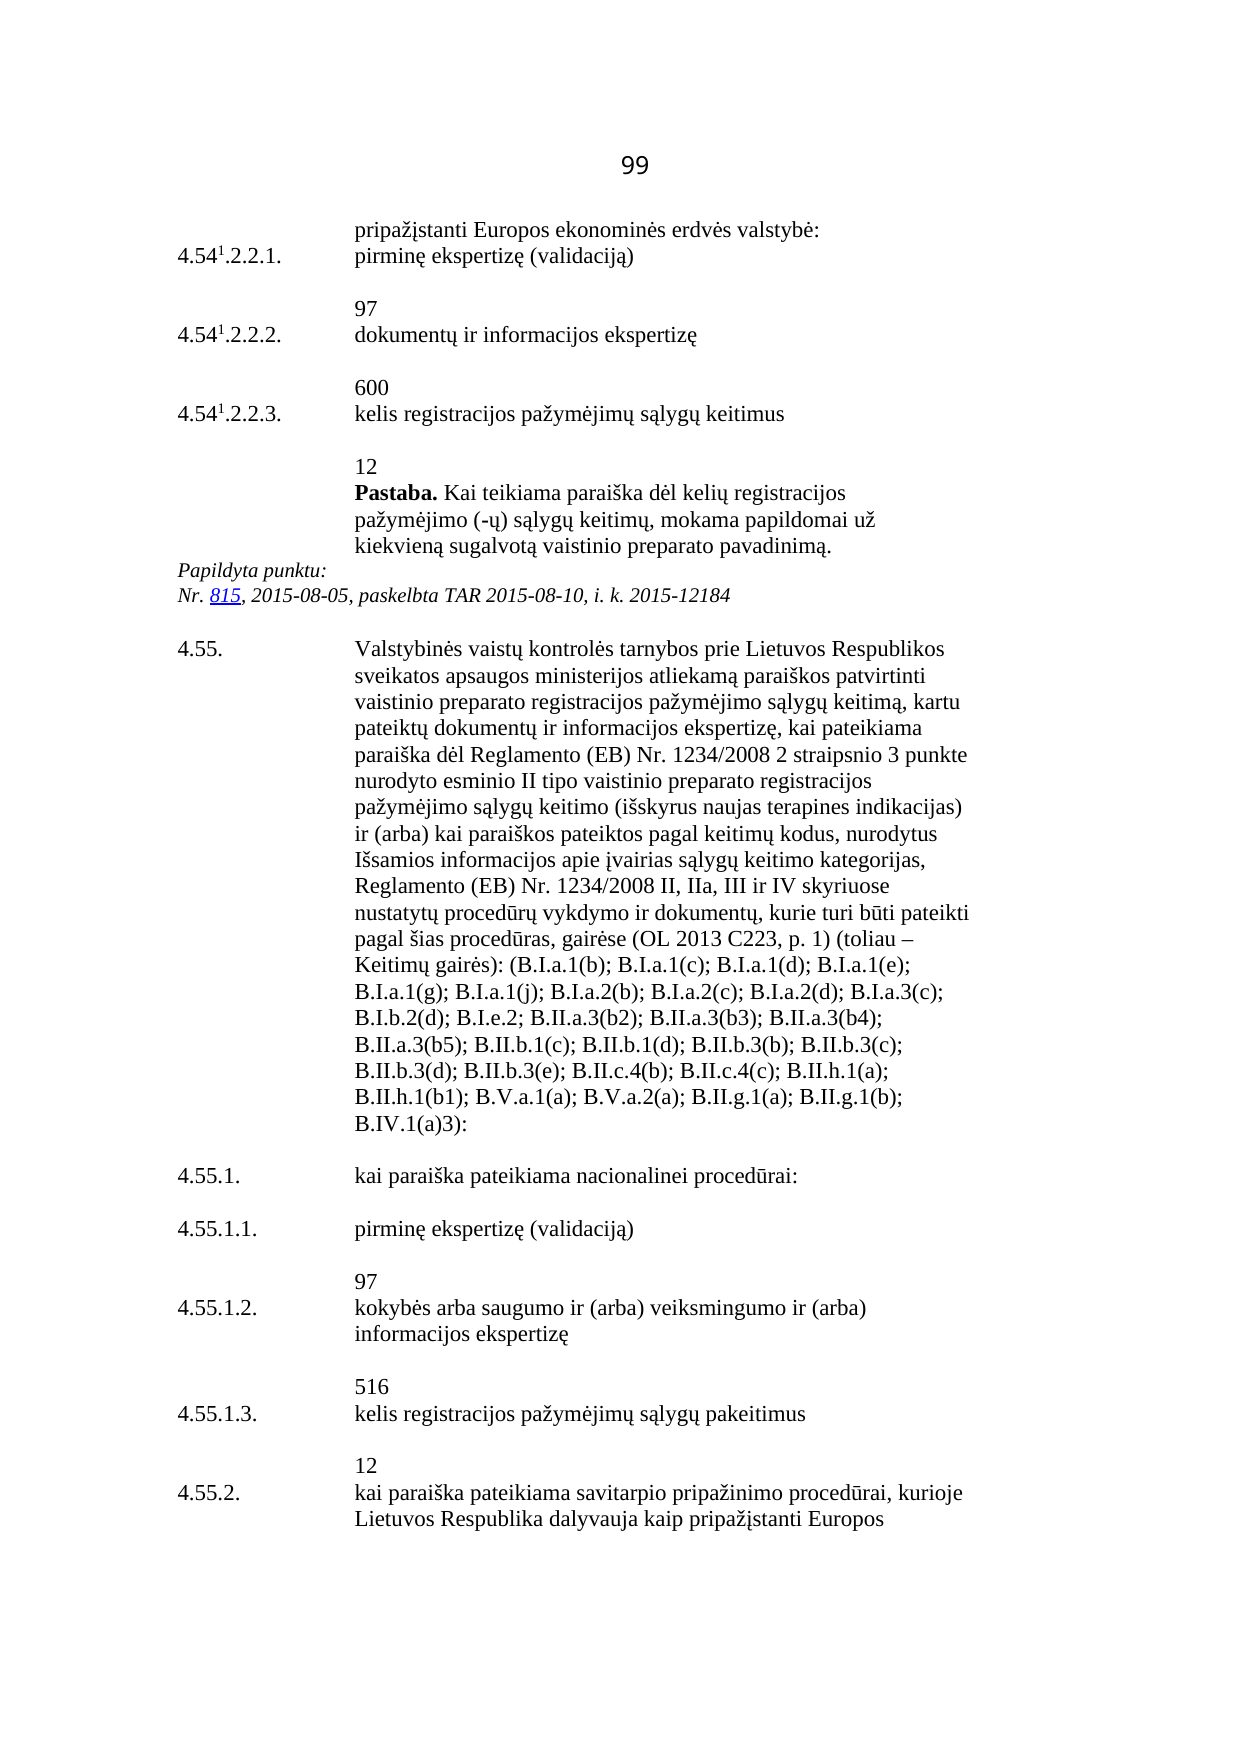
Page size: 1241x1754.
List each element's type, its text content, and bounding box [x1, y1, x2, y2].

text 4.55.2. kai paraiška pateikiama savitarpio pripažinimo procedūrai, kurioje Lietuvos Respublika dalyvauja kaip pripažįstanti Europos [177, 1479, 974, 1531]
text kiekvieną sugalvotą vaistinio preparato pavadinimą. [354, 532, 945, 558]
text 4.541.2.2.3. kelis registracijos pažymėjimų sąlygų keitimus 12 [177, 400, 945, 479]
text 4.55.1.2. kokybės arba saugumo ir (arba) veiksmingumo ir (arba) informacijos ekspertizę 516 [177, 1294, 974, 1399]
text pažymėjimo (-ų) sąlygų keitimų, mokama papildomai už [354, 506, 945, 532]
text 4.55. Valstybinės vaistų kontrolės tarnybos prie Lietuvos Respublikos sveikatos apsaugos ministerijos atliekamą paraiškos patvirtinti vaistinio preparato registracijos pažymėjimo sąlygų keitimą, kartu pateiktų dokumentų ir informacijos ekspertizę, kai pateikiama paraiška dėl Reglamento (EB) Nr. 1234/2008 2 straipsnio 3 punkte nurodyto esminio II tipo vaistinio preparato registracijos pažymėjimo sąlygų keitimo (išskyrus naujas terapines indikacijas) ir (arba) kai paraiškos pateiktos pagal keitimų kodus, nurodytus Išsamios informacijos apie įvairias sąlygų keitimo kategorijas, Reglamento (EB) Nr. 1234/2008 II, IIa, III ir IV skyriuose nustatytų procedūrų vykdymo ir dokumentų, kurie turi būti pateikti pagal šias procedūras, gairėse (OL 2013 C223, p. 1) (toliau – Keitimų gairės): (B.I.a.1(b); B.I.a.1(c); B.I.a.1(d); B.I.a.1(e); B.I.a.1(g); B.I.a.1(j); B.I.a.2(b); B.I.a.2(c); B.I.a.2(d); B.I.a.3(c); B.I.b.2(d); B.I.e.2; B.II.a.3(b2); B.II.a.3(b3); B.II.a.3(b4); B.II.a.3(b5); B.II.b.1(c); B.II.b.1(d); B.II.b.3(b); B.II.b.3(c); B.II.b.3(d); B.II.b.3(e); B.II.c.4(b); B.II.c.4(c); B.II.h.1(a); B.II.h.1(b1); B.V.a.1(a); B.V.a.2(a); B.II.g.1(a); B.II.g.1(b); B.IV.1(a)3): [177, 635, 974, 1162]
text 4.55.1.3. kelis registracijos pažymėjimų sąlygų pakeitimus 12 [177, 1399, 974, 1479]
text 4.55.1. kai paraiška pateikiama nacionalinei procedūrai: [177, 1162, 974, 1215]
text Papildyta punktu: [177, 558, 1092, 582]
text 4.541.2.2.1. pirminę ekspertizę (validaciją) 97 [177, 242, 945, 321]
text Nr. 815, 2015-08-05, paskelbta TAR 2015-08-10, i. k. 2015-12184 [177, 582, 1092, 607]
text pripažįstanti Europos ekonominės erdvės valstybė: [354, 216, 945, 242]
text 4.55.1.1. pirminę ekspertizę (validaciją) 97 [177, 1215, 974, 1294]
text Pastaba. Kai teikiama paraiška dėl kelių registracijos [354, 479, 945, 506]
text 4.541.2.2.2. dokumentų ir informacijos ekspertizę 600 [177, 321, 945, 400]
